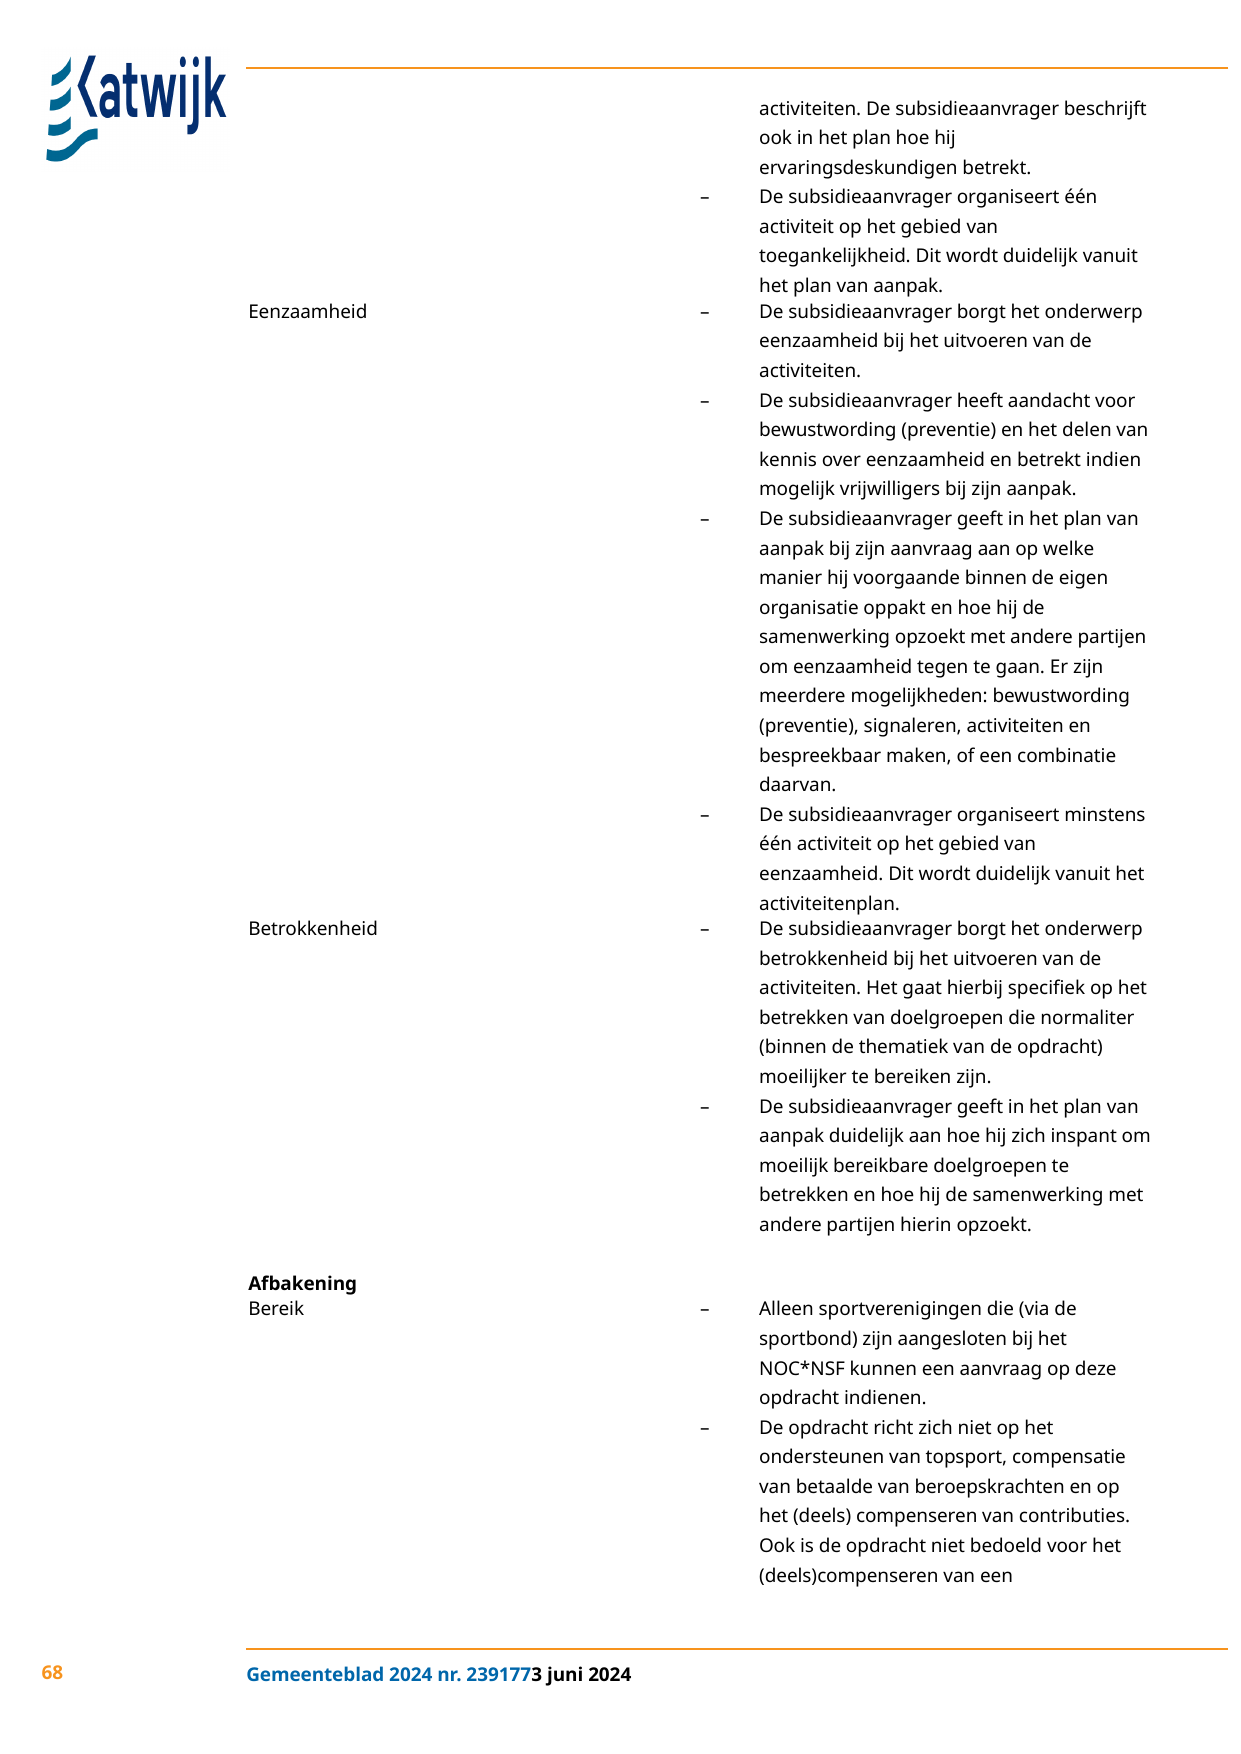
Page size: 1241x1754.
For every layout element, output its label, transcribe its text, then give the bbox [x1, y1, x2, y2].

table_cell Eenzaamheid [248, 298, 700, 915]
table_cell activiteiten. De subsidieaanvrager beschrijft ook in het plan hoe hij ervaringsdeskundigen betrekt. De subsidieaanvrager organiseert één activiteit op het gebied van toegankelijkheid. Dit wordt duidelijk vanuit het plan van aanpak. [700, 95, 1152, 298]
table_cell [248, 95, 700, 298]
table_cell Bereik [248, 1296, 700, 1588]
table_cell Alleen sportverenigingen die (via de sportbond) zijn aangesloten bij het NOC*NSF kunnen een aanvraag op deze opdracht indienen. De opdracht richt zich niet op het ondersteunen van topsport, compensatie van betaalde van beroepskrachten en op het (deels) compenseren van contributies. Ook is de opdracht niet bedoeld voor het (deels)compenseren van een [700, 1296, 1152, 1588]
picture [41, 47, 231, 172]
table_cell Betrokkenheid [248, 915, 700, 1237]
table_header Afbakening [248, 1270, 1152, 1296]
table_cell De subsidieaanvrager borgt het onderwerp eenzaamheid bij het uitvoeren van de activiteiten. De subsidieaanvrager heeft aandacht voor bewustwording (preventie) en het delen van kennis over eenzaamheid en betrekt indien mogelijk vrijwilligers bij zijn aanpak. De subsidieaanvrager geeft in het plan van aanpak bij zijn aanvraag aan op welke manier hij voorgaande binnen de eigen organisatie oppakt en hoe hij de samenwerking opzoekt met andere partijen om eenzaamheid tegen te gaan. Er zijn meerdere mogelijkheden: bewustwording (preventie), signaleren, activiteiten en bespreekbaar maken, of een combinatie daarvan. De subsidieaanvrager organiseert minstens één activiteit op het gebied van eenzaamheid. Dit wordt duidelijk vanuit het activiteitenplan. [700, 298, 1152, 915]
table_cell De subsidieaanvrager borgt het onderwerp betrokkenheid bij het uitvoeren van de activiteiten. Het gaat hierbij specifiek op het betrekken van doelgroepen die normaliter (binnen de thematiek van de opdracht) moeilijker te bereiken zijn. De subsidieaanvrager geeft in het plan van aanpak duidelijk aan hoe hij zich inspant om moeilijk bereikbare doelgroepen te betrekken en hoe hij de samenwerking met andere partijen hierin opzoekt. [700, 915, 1152, 1237]
